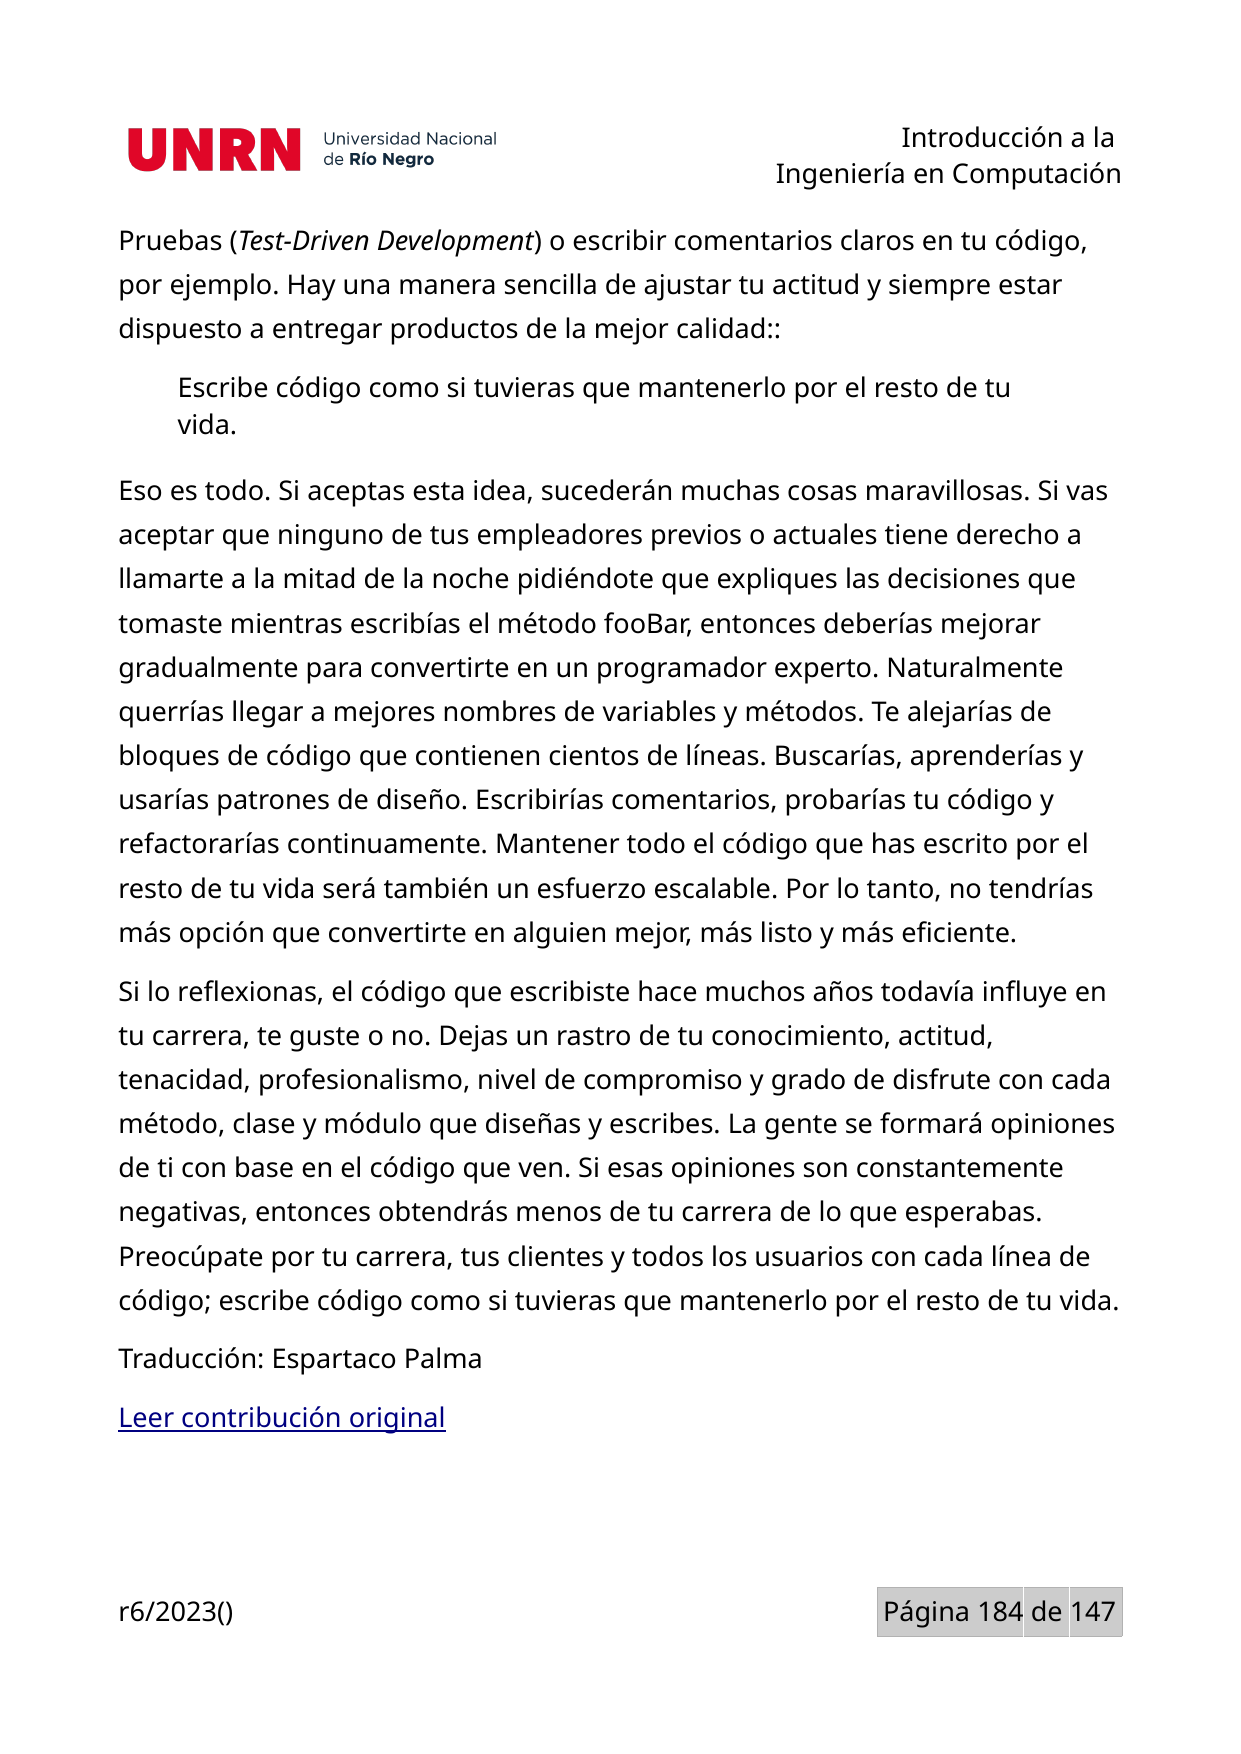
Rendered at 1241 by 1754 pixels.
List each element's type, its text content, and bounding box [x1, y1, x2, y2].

text Leer contribución original [118, 1399, 1122, 1436]
text Si lo reflexionas, el código que escribiste hace muchos años todavía influye en tu carrera, te guste o no. Dejas un rastro de tu conocimiento, actitud, tenacidad, profesionalismo, nivel de compromiso y grado de disfrute con cada método, clase y módulo que diseñas y escribes. La gente se formará opiniones de ti con base en el código que ven. Si esas opiniones son constantemente negativas, entonces obtendrás menos de tu carrera de lo que esperabas. Preocúpate por tu carrera, tus clientes y todos los usuarios con cada línea de código; escribe código como si tuvieras que mantenerlo por el resto de tu vida. [118, 972, 1122, 1318]
text Traducción: Espartaco Palma [118, 1340, 1122, 1377]
picture [118, 118, 505, 180]
text Escribe código como si tuvieras que mantenerlo por el resto de tu vida. [177, 368, 1063, 442]
text Eso es todo. Si aceptas esta idea, sucederán muchas cosas maravillosas. Si vas aceptar que ninguno de tus empleadores previos o actuales tiene derecho a llamarte a la mitad de la noche pidiéndote que expliques las decisiones que tomaste mientras escribías el método fooBar, entonces deberías mejorar gradualmente para convertirte en un programador experto. Naturalmente querrías llegar a mejores nombres de variables y métodos. Te alejarías de bloques de código que contienen cientos de líneas. Buscarías, aprenderías y usarías patrones de diseño. Escribirías comentarios, probarías tu código y refactorarías continuamente. Mantener todo el código que has escrito por el resto de tu vida será también un esfuerzo escalable. Por lo tanto, no tendrías más opción que convertirte en alguien mejor, más listo y más eficiente. [118, 472, 1122, 950]
text Pruebas (Test-Driven Development) o escribir comentarios claros en tu código, por ejemplo. Hay una manera sencilla de ajustar tu actitud y siempre estar dispuesto a entregar productos de la mejor calidad:: [118, 221, 1122, 347]
